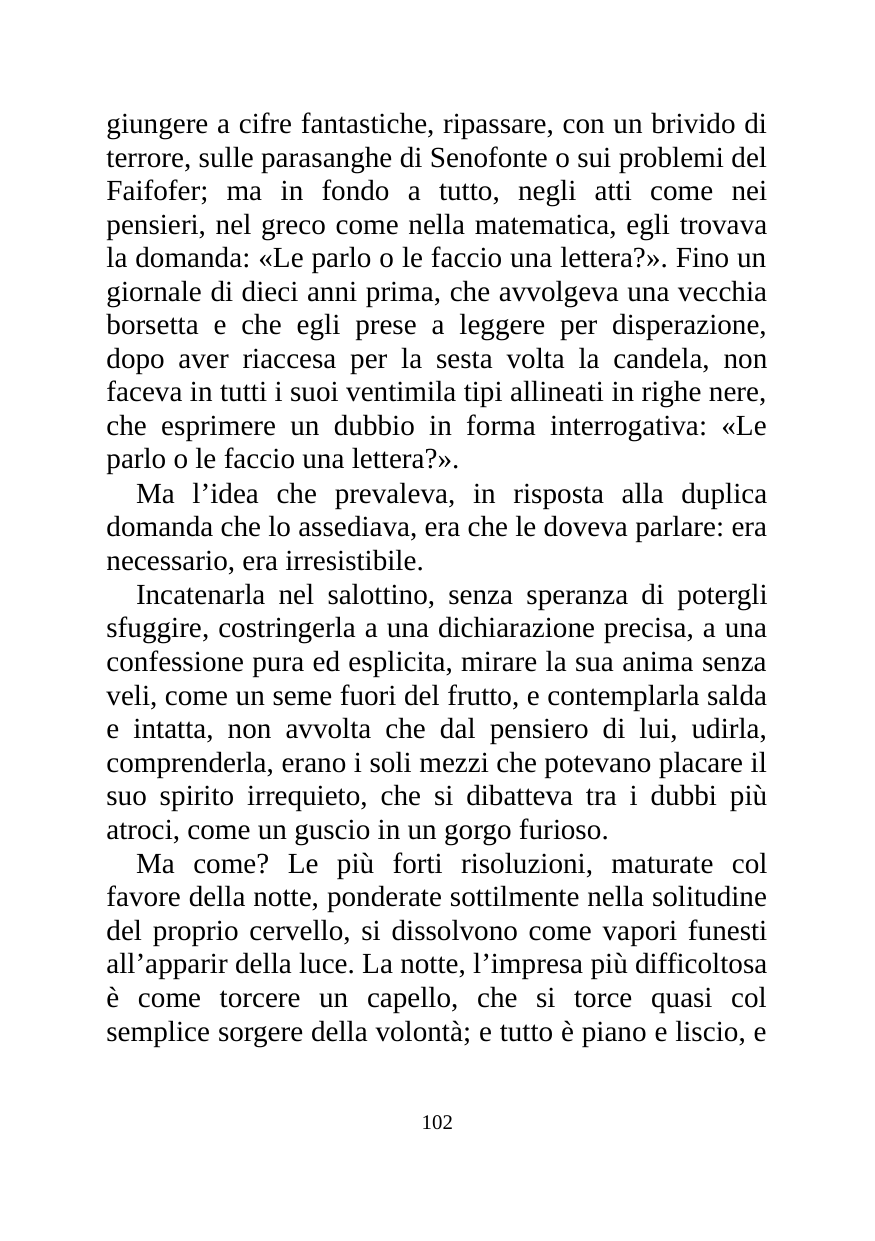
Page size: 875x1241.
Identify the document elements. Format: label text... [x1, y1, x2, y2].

text Ma come? Le più forti risoluzioni, maturate col favore della notte, ponderate sottilmente nella solitudine del proprio cervello, si dissolvono come vapori funesti all’apparir della luce. La notte, l’impresa più difficoltosa è come torcere un capello, che si torce quasi col semplice sorgere della volontà; e tutto è piano e liscio, e [106, 846, 768, 1047]
text Ma l’idea che prevaleva, in risposta alla duplica domanda che lo assediava, era che le doveva parlare: era necessario, era irresistibile. [106, 476, 768, 576]
text Incatenarla nel salottino, senza speranza di potergli sfuggire, costringerla a una dichiarazione precisa, a una confessione pura ed esplicita, mirare la sua anima senza veli, come un seme fuori del frutto, e contemplarla salda e intatta, non avvolta che dal pensiero di lui, udirla, comprenderla, erano i soli mezzi che potevano placare il suo spirito irrequieto, che si dibatteva tra i dubbi più atroci, come un guscio in un gorgo furioso. [106, 577, 768, 845]
text giungere a cifre fantastiche, ripassare, con un brivido di terrore, sulle parasanghe di Senofonte o sui problemi del Faifofer; ma in fondo a tutto, negli atti come nei pensieri, nel greco come nella matematica, egli trovava la domanda: «Le parlo o le faccio una lettera?». Fino un giornale di dieci anni prima, che avvolgeva una vecchia borsetta e che egli prese a leggere per disperazione, dopo aver riaccesa per la sesta volta la candela, non faceva in tutti i suoi ventimila tipi allineati in righe nere, che esprimere un dubbio in forma interrogativa: «Le parlo o le faccio una lettera?». [106, 106, 768, 475]
